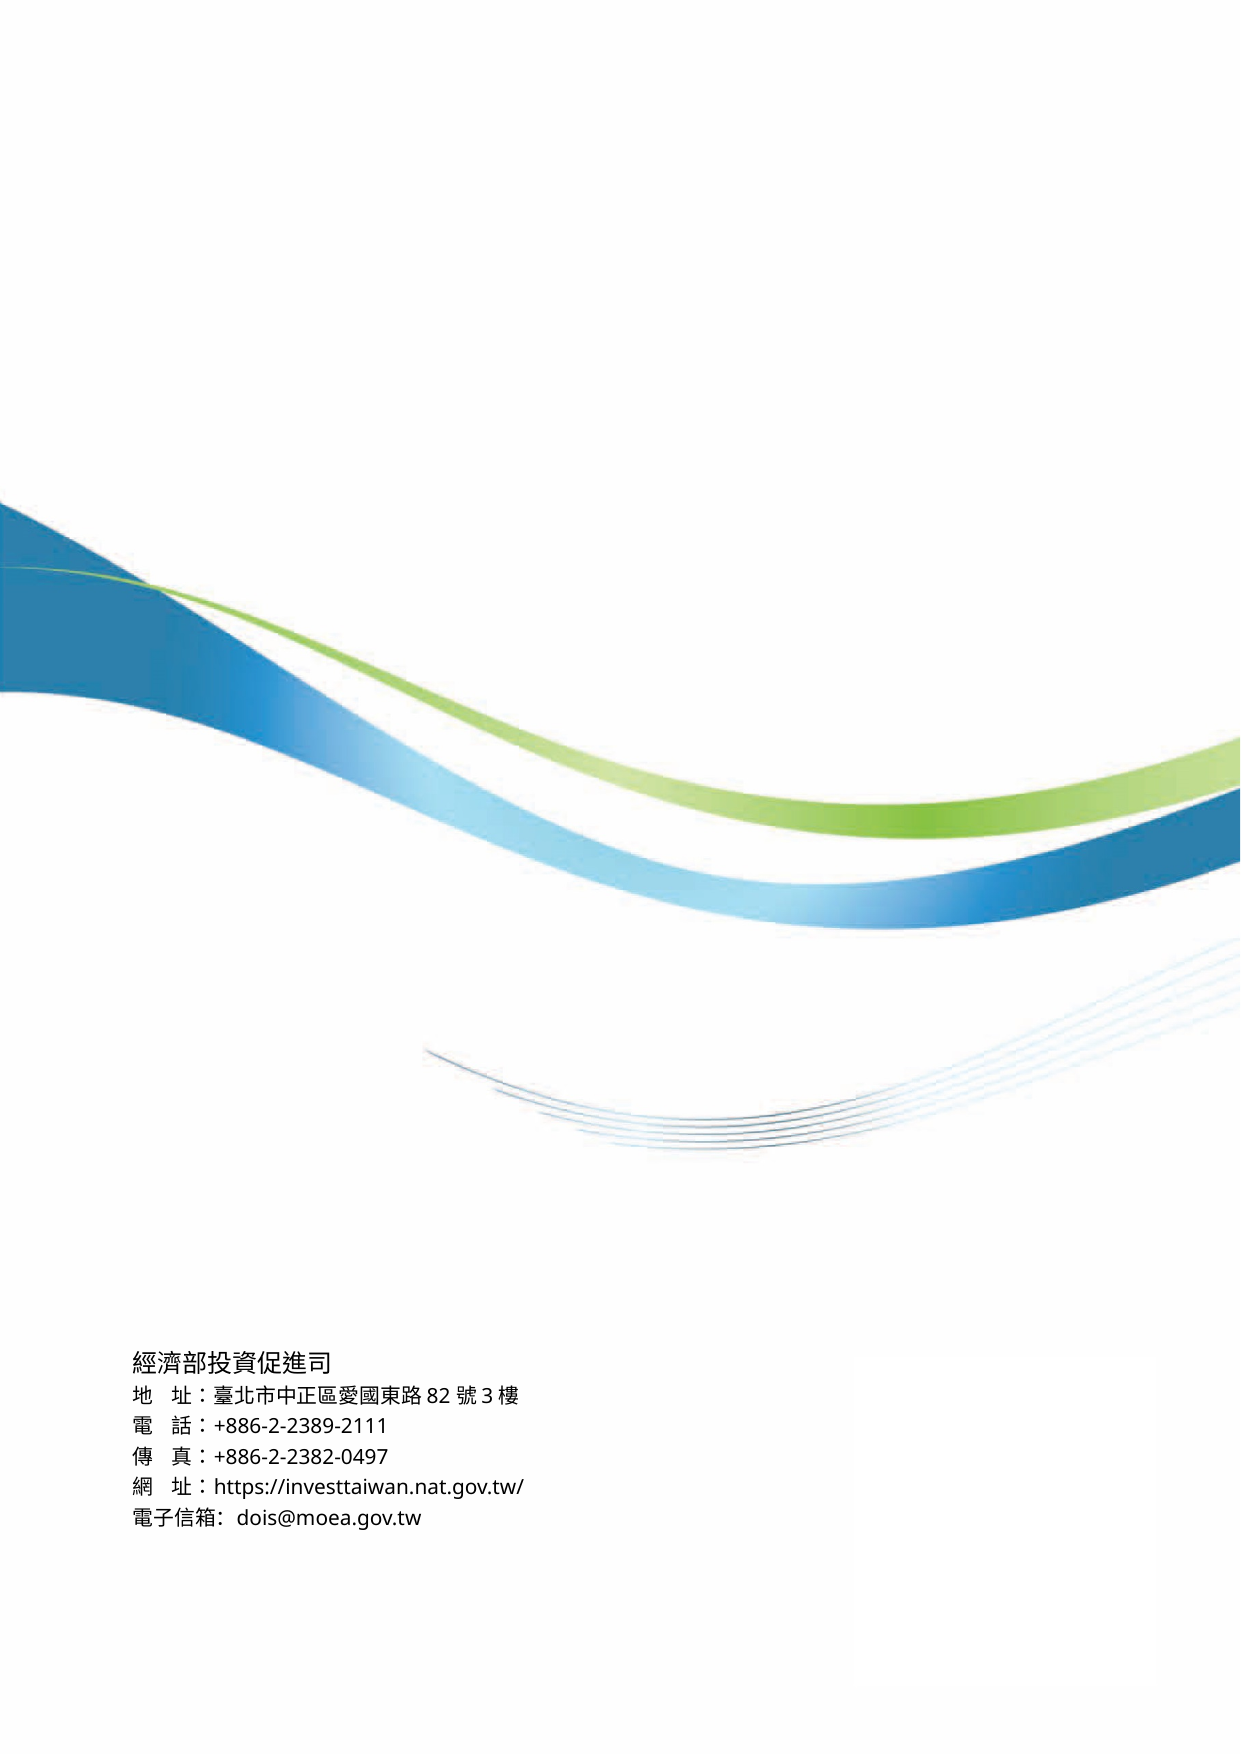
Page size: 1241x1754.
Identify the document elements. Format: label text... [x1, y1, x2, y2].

picture [0, 0, 1241, 1754]
text 電子信箱：dois@moea.gov.tw [132, 1501, 1128, 1531]
text 網 址：https://investtaiwan.nat.gov.tw/ [132, 1470, 1128, 1501]
text 電 話：+886-2-2389-2111 [132, 1410, 1128, 1440]
text 地 址：臺北市中正區愛國東路 82 號 3 樓 [132, 1379, 1128, 1410]
text 經濟部投資促進司 [132, 1343, 1128, 1379]
text 傳 真：+886-2-2382-0497 [132, 1440, 1128, 1470]
